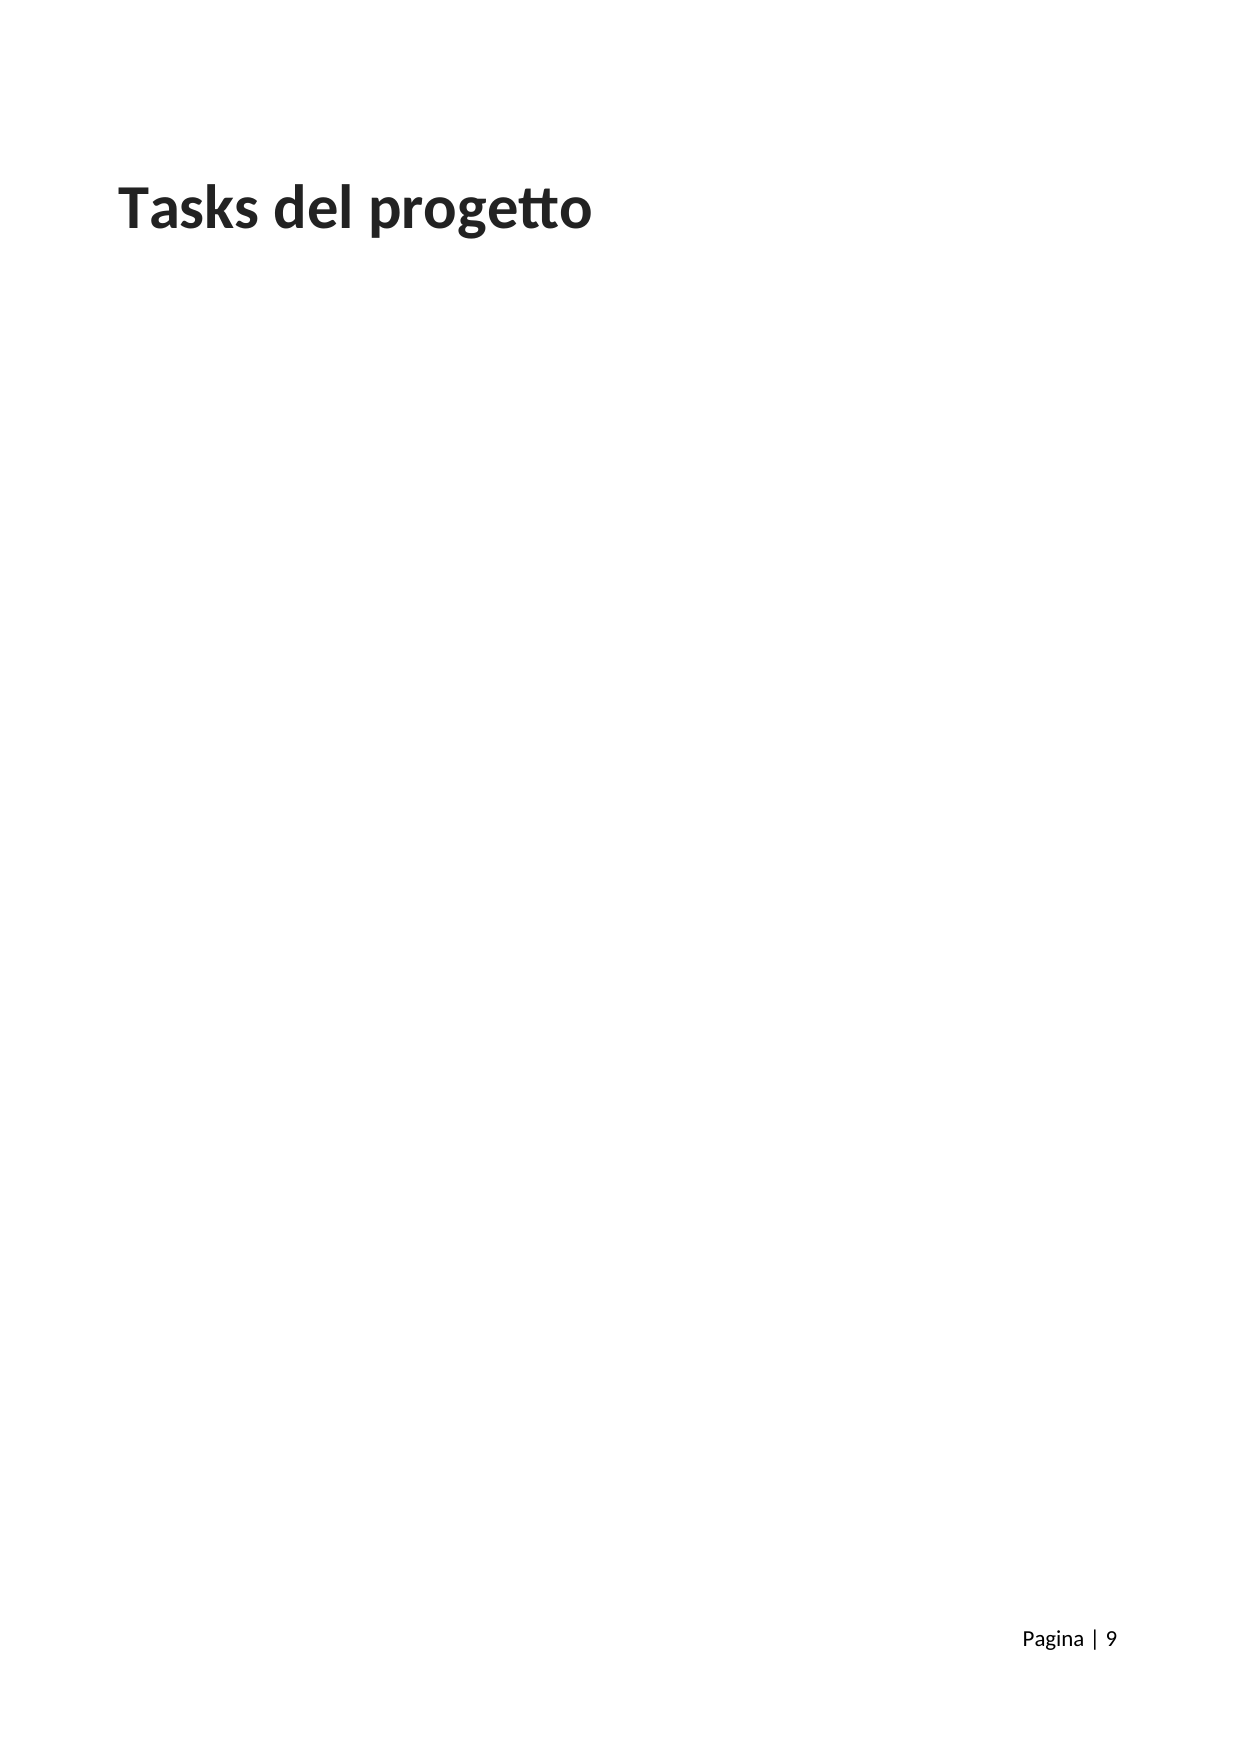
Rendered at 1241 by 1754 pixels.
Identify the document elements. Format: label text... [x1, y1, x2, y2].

list Tasks del progetto [118, 168, 1122, 244]
